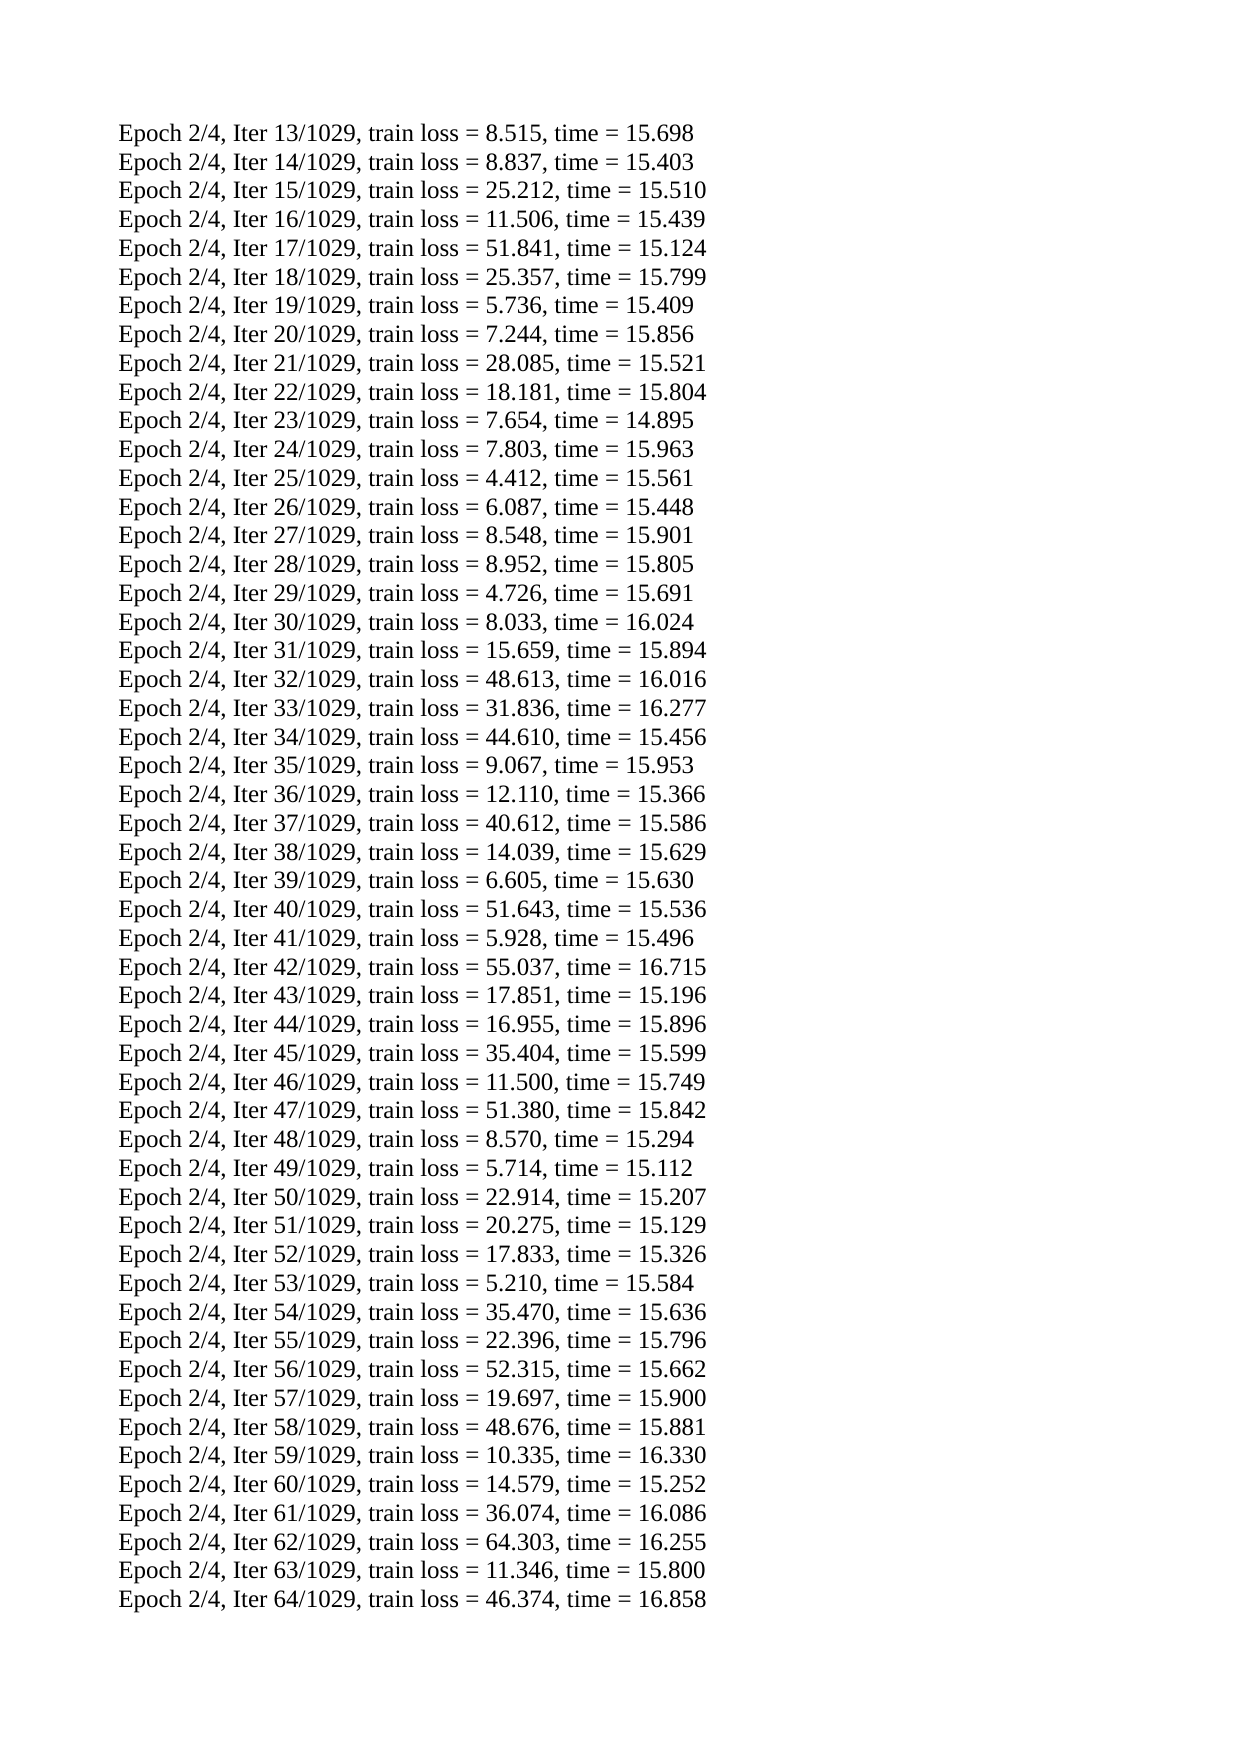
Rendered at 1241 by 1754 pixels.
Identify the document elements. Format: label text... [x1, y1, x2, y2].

text Epoch 2/4, Iter 40/1029, train loss = 51.643, time = 15.536 [118, 894, 1122, 923]
text Epoch 2/4, Iter 48/1029, train loss = 8.570, time = 15.294 [118, 1124, 1122, 1153]
text Epoch 2/4, Iter 38/1029, train loss = 14.039, time = 15.629 [118, 837, 1122, 866]
text Epoch 2/4, Iter 49/1029, train loss = 5.714, time = 15.112 [118, 1153, 1122, 1182]
text Epoch 2/4, Iter 54/1029, train loss = 35.470, time = 15.636 [118, 1297, 1122, 1326]
text Epoch 2/4, Iter 57/1029, train loss = 19.697, time = 15.900 [118, 1383, 1122, 1412]
text Epoch 2/4, Iter 43/1029, train loss = 17.851, time = 15.196 [118, 981, 1122, 1009]
text Epoch 2/4, Iter 18/1029, train loss = 25.357, time = 15.799 [118, 262, 1122, 291]
text Epoch 2/4, Iter 52/1029, train loss = 17.833, time = 15.326 [118, 1239, 1122, 1268]
text Epoch 2/4, Iter 24/1029, train loss = 7.803, time = 15.963 [118, 434, 1122, 463]
text Epoch 2/4, Iter 32/1029, train loss = 48.613, time = 16.016 [118, 664, 1122, 693]
text Epoch 2/4, Iter 45/1029, train loss = 35.404, time = 15.599 [118, 1038, 1122, 1067]
text Epoch 2/4, Iter 41/1029, train loss = 5.928, time = 15.496 [118, 923, 1122, 952]
text Epoch 2/4, Iter 33/1029, train loss = 31.836, time = 16.277 [118, 693, 1122, 722]
text Epoch 2/4, Iter 42/1029, train loss = 55.037, time = 16.715 [118, 952, 1122, 981]
text Epoch 2/4, Iter 21/1029, train loss = 28.085, time = 15.521 [118, 348, 1122, 377]
text Epoch 2/4, Iter 26/1029, train loss = 6.087, time = 15.448 [118, 492, 1122, 521]
text Epoch 2/4, Iter 28/1029, train loss = 8.952, time = 15.805 [118, 549, 1122, 578]
text Epoch 2/4, Iter 19/1029, train loss = 5.736, time = 15.409 [118, 291, 1122, 319]
text Epoch 2/4, Iter 13/1029, train loss = 8.515, time = 15.698 [118, 118, 1122, 147]
text Epoch 2/4, Iter 23/1029, train loss = 7.654, time = 14.895 [118, 406, 1122, 434]
text Epoch 2/4, Iter 59/1029, train loss = 10.335, time = 16.330 [118, 1441, 1122, 1469]
text Epoch 2/4, Iter 47/1029, train loss = 51.380, time = 15.842 [118, 1096, 1122, 1124]
text Epoch 2/4, Iter 15/1029, train loss = 25.212, time = 15.510 [118, 176, 1122, 204]
text Epoch 2/4, Iter 27/1029, train loss = 8.548, time = 15.901 [118, 521, 1122, 549]
text Epoch 2/4, Iter 22/1029, train loss = 18.181, time = 15.804 [118, 377, 1122, 406]
text Epoch 2/4, Iter 61/1029, train loss = 36.074, time = 16.086 [118, 1498, 1122, 1527]
text Epoch 2/4, Iter 50/1029, train loss = 22.914, time = 15.207 [118, 1182, 1122, 1211]
text Epoch 2/4, Iter 62/1029, train loss = 64.303, time = 16.255 [118, 1527, 1122, 1556]
text Epoch 2/4, Iter 39/1029, train loss = 6.605, time = 15.630 [118, 866, 1122, 894]
text Epoch 2/4, Iter 30/1029, train loss = 8.033, time = 16.024 [118, 607, 1122, 636]
text Epoch 2/4, Iter 56/1029, train loss = 52.315, time = 15.662 [118, 1354, 1122, 1383]
text Epoch 2/4, Iter 60/1029, train loss = 14.579, time = 15.252 [118, 1469, 1122, 1498]
text Epoch 2/4, Iter 14/1029, train loss = 8.837, time = 15.403 [118, 147, 1122, 176]
text Epoch 2/4, Iter 36/1029, train loss = 12.110, time = 15.366 [118, 779, 1122, 808]
text Epoch 2/4, Iter 55/1029, train loss = 22.396, time = 15.796 [118, 1326, 1122, 1354]
text Epoch 2/4, Iter 46/1029, train loss = 11.500, time = 15.749 [118, 1067, 1122, 1096]
text Epoch 2/4, Iter 34/1029, train loss = 44.610, time = 15.456 [118, 722, 1122, 751]
text Epoch 2/4, Iter 35/1029, train loss = 9.067, time = 15.953 [118, 751, 1122, 779]
text Epoch 2/4, Iter 37/1029, train loss = 40.612, time = 15.586 [118, 808, 1122, 837]
text Epoch 2/4, Iter 44/1029, train loss = 16.955, time = 15.896 [118, 1009, 1122, 1038]
text Epoch 2/4, Iter 25/1029, train loss = 4.412, time = 15.561 [118, 463, 1122, 492]
text Epoch 2/4, Iter 64/1029, train loss = 46.374, time = 16.858 [118, 1584, 1122, 1613]
text Epoch 2/4, Iter 31/1029, train loss = 15.659, time = 15.894 [118, 636, 1122, 664]
text Epoch 2/4, Iter 20/1029, train loss = 7.244, time = 15.856 [118, 319, 1122, 348]
text Epoch 2/4, Iter 58/1029, train loss = 48.676, time = 15.881 [118, 1412, 1122, 1441]
text Epoch 2/4, Iter 17/1029, train loss = 51.841, time = 15.124 [118, 233, 1122, 262]
text Epoch 2/4, Iter 29/1029, train loss = 4.726, time = 15.691 [118, 578, 1122, 607]
text Epoch 2/4, Iter 16/1029, train loss = 11.506, time = 15.439 [118, 204, 1122, 233]
text Epoch 2/4, Iter 63/1029, train loss = 11.346, time = 15.800 [118, 1556, 1122, 1584]
text Epoch 2/4, Iter 51/1029, train loss = 20.275, time = 15.129 [118, 1211, 1122, 1239]
text Epoch 2/4, Iter 53/1029, train loss = 5.210, time = 15.584 [118, 1268, 1122, 1297]
